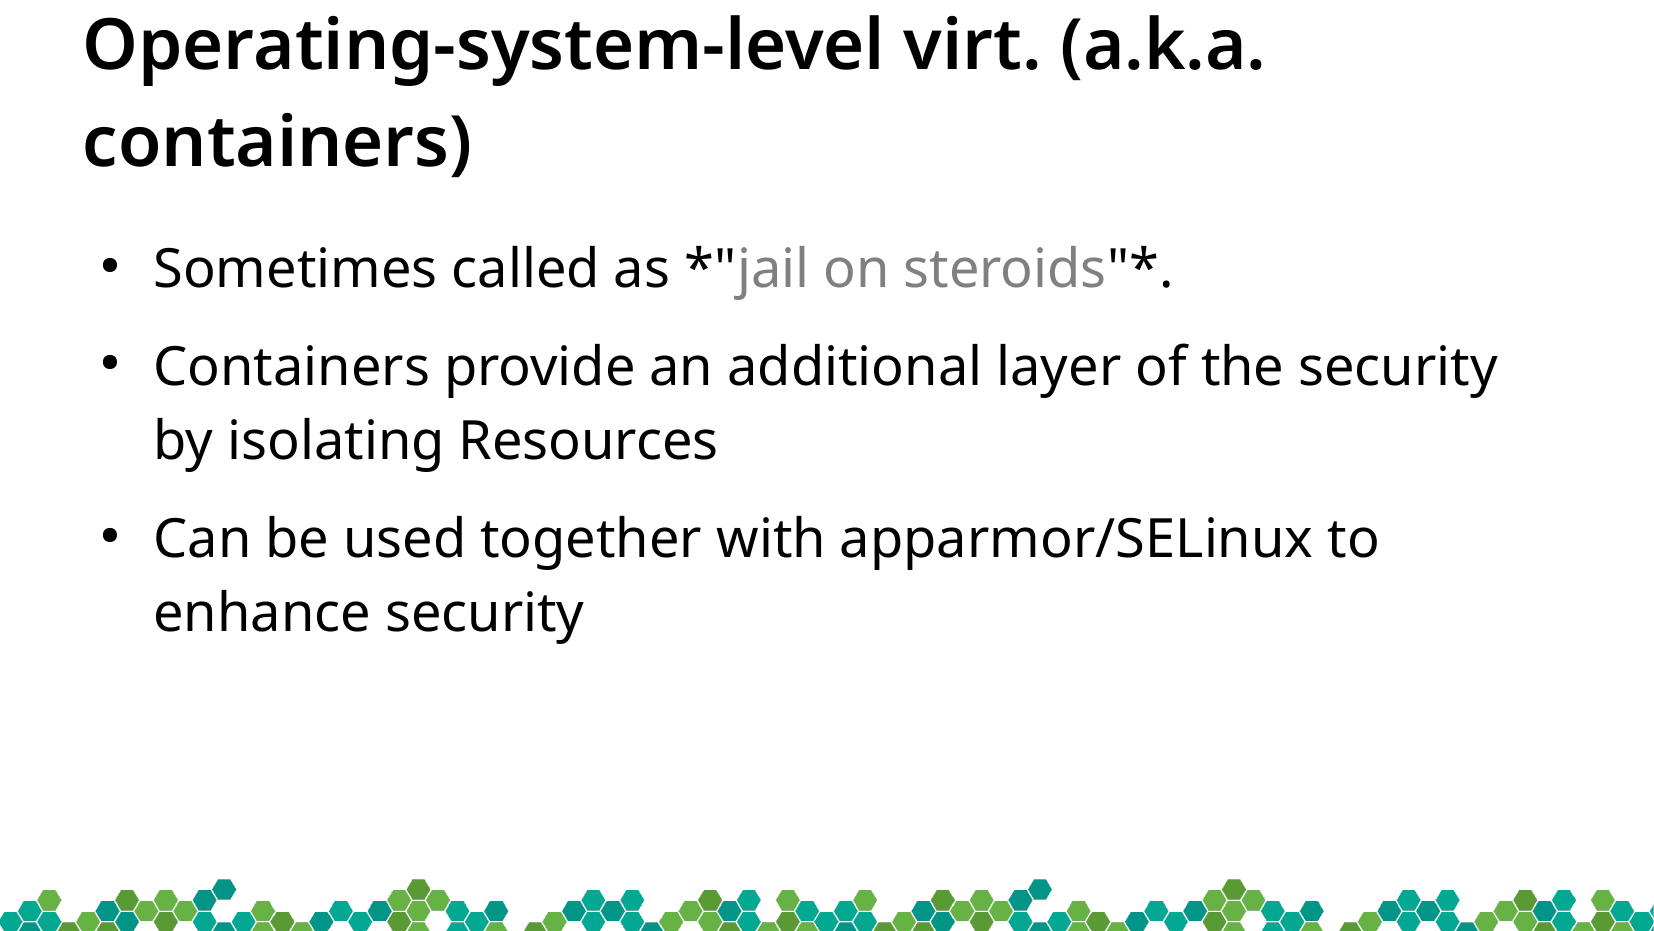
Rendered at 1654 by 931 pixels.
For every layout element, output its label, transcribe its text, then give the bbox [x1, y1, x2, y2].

list Sometimes called as *"jail on steroids"*. Containers provide an additional layer of the security by isolating Resources Can be used together with apparmor/SELinux to enhance security [82, 229, 1571, 867]
title Operating-system-level virt. (a.k.a. containers) [82, 15, 1571, 229]
picture [0, 871, 1654, 931]
